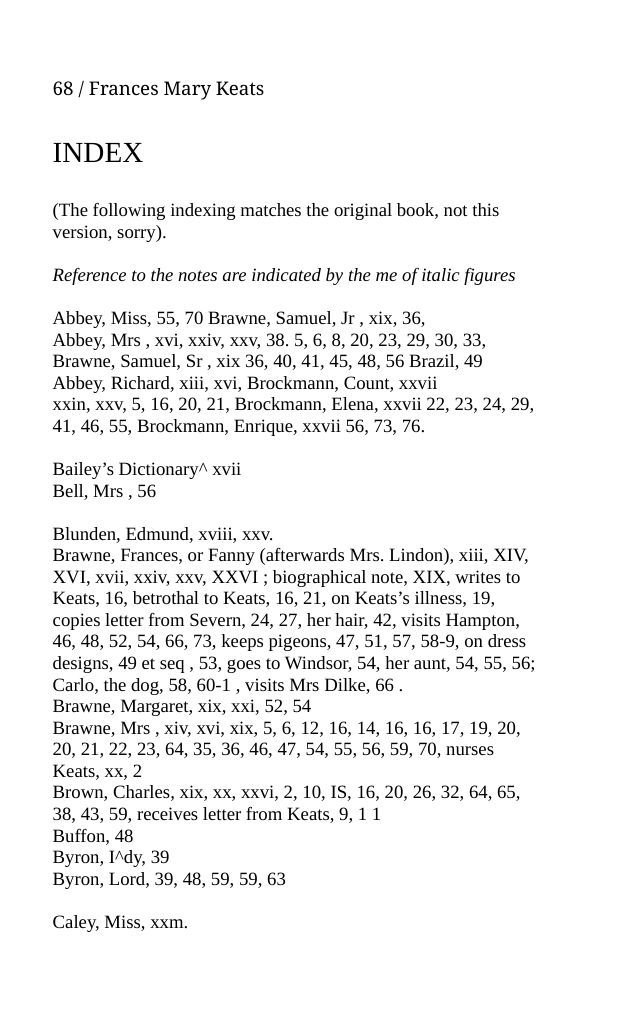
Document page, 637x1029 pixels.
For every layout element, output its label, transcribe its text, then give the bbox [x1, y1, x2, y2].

text Reference to the notes are indicated by the me of italic figures [52, 264, 538, 285]
text Brawne, Margaret, xix, xxi, 52, 54 [52, 695, 538, 717]
text Buffon, 48 [52, 824, 538, 846]
text Abbey, Mrs , xvi, xxiv, xxv, 38. 5, 6, 8, 20, 23, 29, 30, 33, Brawne, Samuel, Sr , xix 36, 40, 41, 45, 48, 56 Brazil, 49 [52, 328, 538, 372]
text xxin, xxv, 5, 16, 20, 21, Brockmann, Elena, xxvii 22, 23, 24, 29, 41, 46, 55, Brockmann, Enrique, xxvii 56, 73, 76. [52, 393, 538, 436]
text (The following indexing matches the original book, not this version, sorry). [52, 199, 538, 242]
text Brawne, Frances, or Fanny (afterwards Mrs. Lindon), xiii, XIV, XVI, xvii, xxiv, xxv, XXVI ; biographical note, XIX, writes to Keats, 16, betrothal to Keats, 16, 21, on Keats’s illness, 19, copies letter from Severn, 24, 27, her hair, 42, visits Hampton, 46, 48, 52, 54, 66, 73, keeps pigeons, 47, 51, 57, 58-9, on dress designs, 49 et seq , 53, goes to Windsor, 54, her aunt, 54, 55, 56; Carlo, the dog, 58, 60-1 , visits Mrs Dilke, 66 . [52, 544, 538, 695]
text Bailey’s Dictionary^ xvii [52, 458, 538, 479]
text Caley, Miss, xxm. [52, 911, 538, 932]
text Brawne, Mrs , xiv, xvi, xix, 5, 6, 12, 16, 14, 16, 16, 17, 19, 20, 20, 21, 22, 23, 64, 35, 36, 46, 47, 54, 55, 56, 59, 70, nurses Keats, xx, 2 [52, 717, 538, 781]
text Brown, Charles, xix, xx, xxvi, 2, 10, IS, 16, 20, 26, 32, 64, 65, 38, 43, 59, receives letter from Keats, 9, 1 1 [52, 781, 538, 824]
subtitle INDEX [52, 135, 538, 169]
text Abbey, Richard, xiii, xvi, Brockmann, Count, xxvii [52, 372, 538, 393]
text Byron, I^dy, 39 [52, 846, 538, 868]
text Bell, Mrs , 56 [52, 479, 538, 501]
text Blunden, Edmund, xviii, xxv. [52, 523, 538, 544]
text Byron, Lord, 39, 48, 59, 59, 63 [52, 868, 538, 889]
text Abbey, Miss, 55, 70 Brawne, Samuel, Jr , xix, 36, [52, 307, 538, 328]
